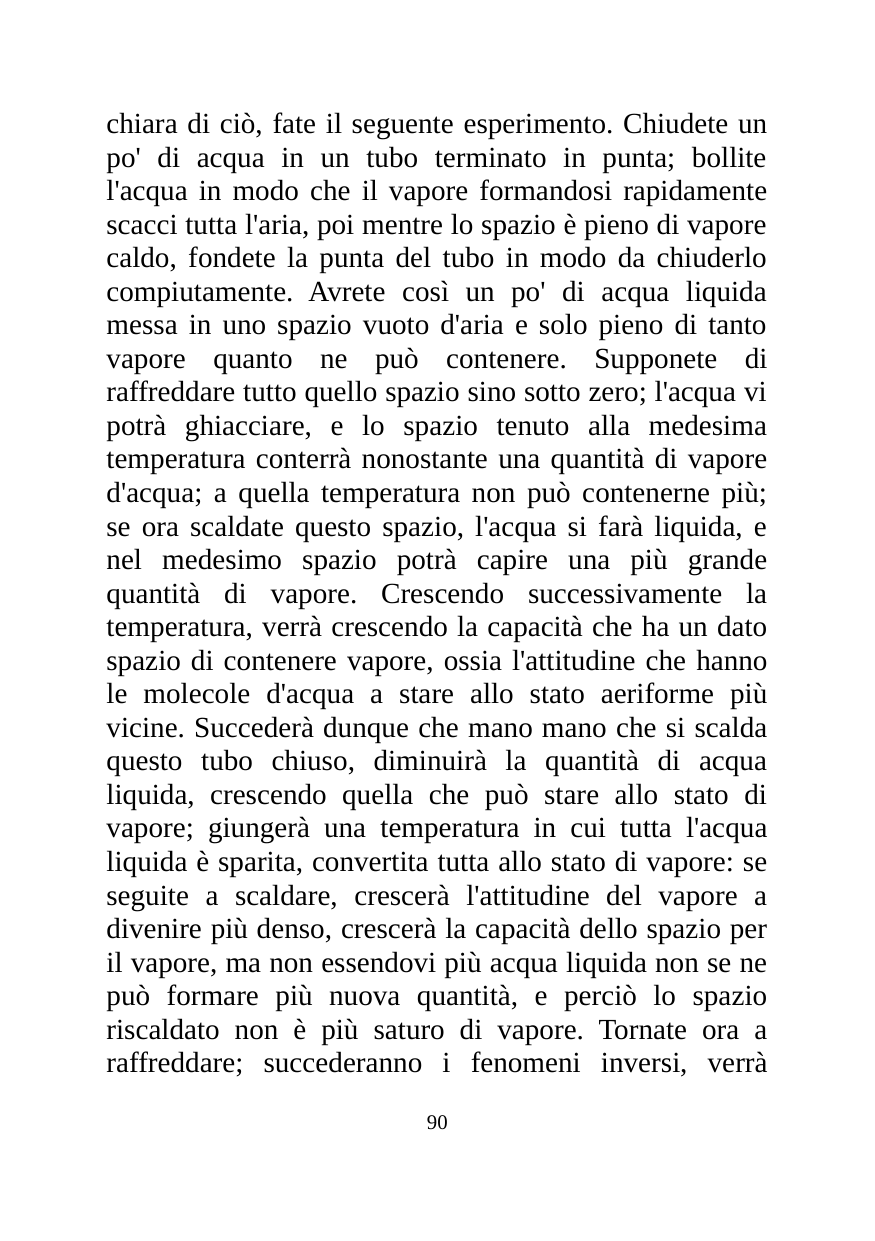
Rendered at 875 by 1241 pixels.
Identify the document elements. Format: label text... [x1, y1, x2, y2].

text chiara di ciò, fate il seguente esperimento. Chiudete un po' di acqua in un tubo terminato in punta; bollite l'acqua in modo che il vapore formandosi rapidamente scacci tutta l'aria, poi mentre lo spazio è pieno di vapore caldo, fondete la punta del tubo in modo da chiuderlo compiutamente. Avrete così un po' di acqua liquida messa in uno spazio vuoto d'aria e solo pieno di tanto vapore quanto ne può contenere. Supponete di raffreddare tutto quello spazio sino sotto zero; l'acqua vi potrà ghiacciare, e lo spazio tenuto alla medesima temperatura conterrà nonostante una quantità di vapore d'acqua; a quella temperatura non può contenerne più; se ora scaldate questo spazio, l'acqua si farà liquida, e nel medesimo spazio potrà capire una più grande quantità di vapore. Crescendo successivamente la temperatura, verrà crescendo la capacità che ha un dato spazio di contenere vapore, ossia l'attitudine che hanno le molecole d'acqua a stare allo stato aeriforme più vicine. Succederà dunque che mano mano che si scalda questo tubo chiuso, diminuirà la quantità di acqua liquida, crescendo quella che può stare allo stato di vapore; giungerà una temperatura in cui tutta l'acqua liquida è sparita, convertita tutta allo stato di vapore: se seguite a scaldare, crescerà l'attitudine del vapore a divenire più denso, crescerà la capacità dello spazio per il vapore, ma non essendovi più acqua liquida non se ne può formare più nuova quantità, e perciò lo spazio riscaldato non è più saturo di vapore. Tornate ora a raffreddare; succederanno i fenomeni inversi, verrà [106, 106, 768, 1079]
